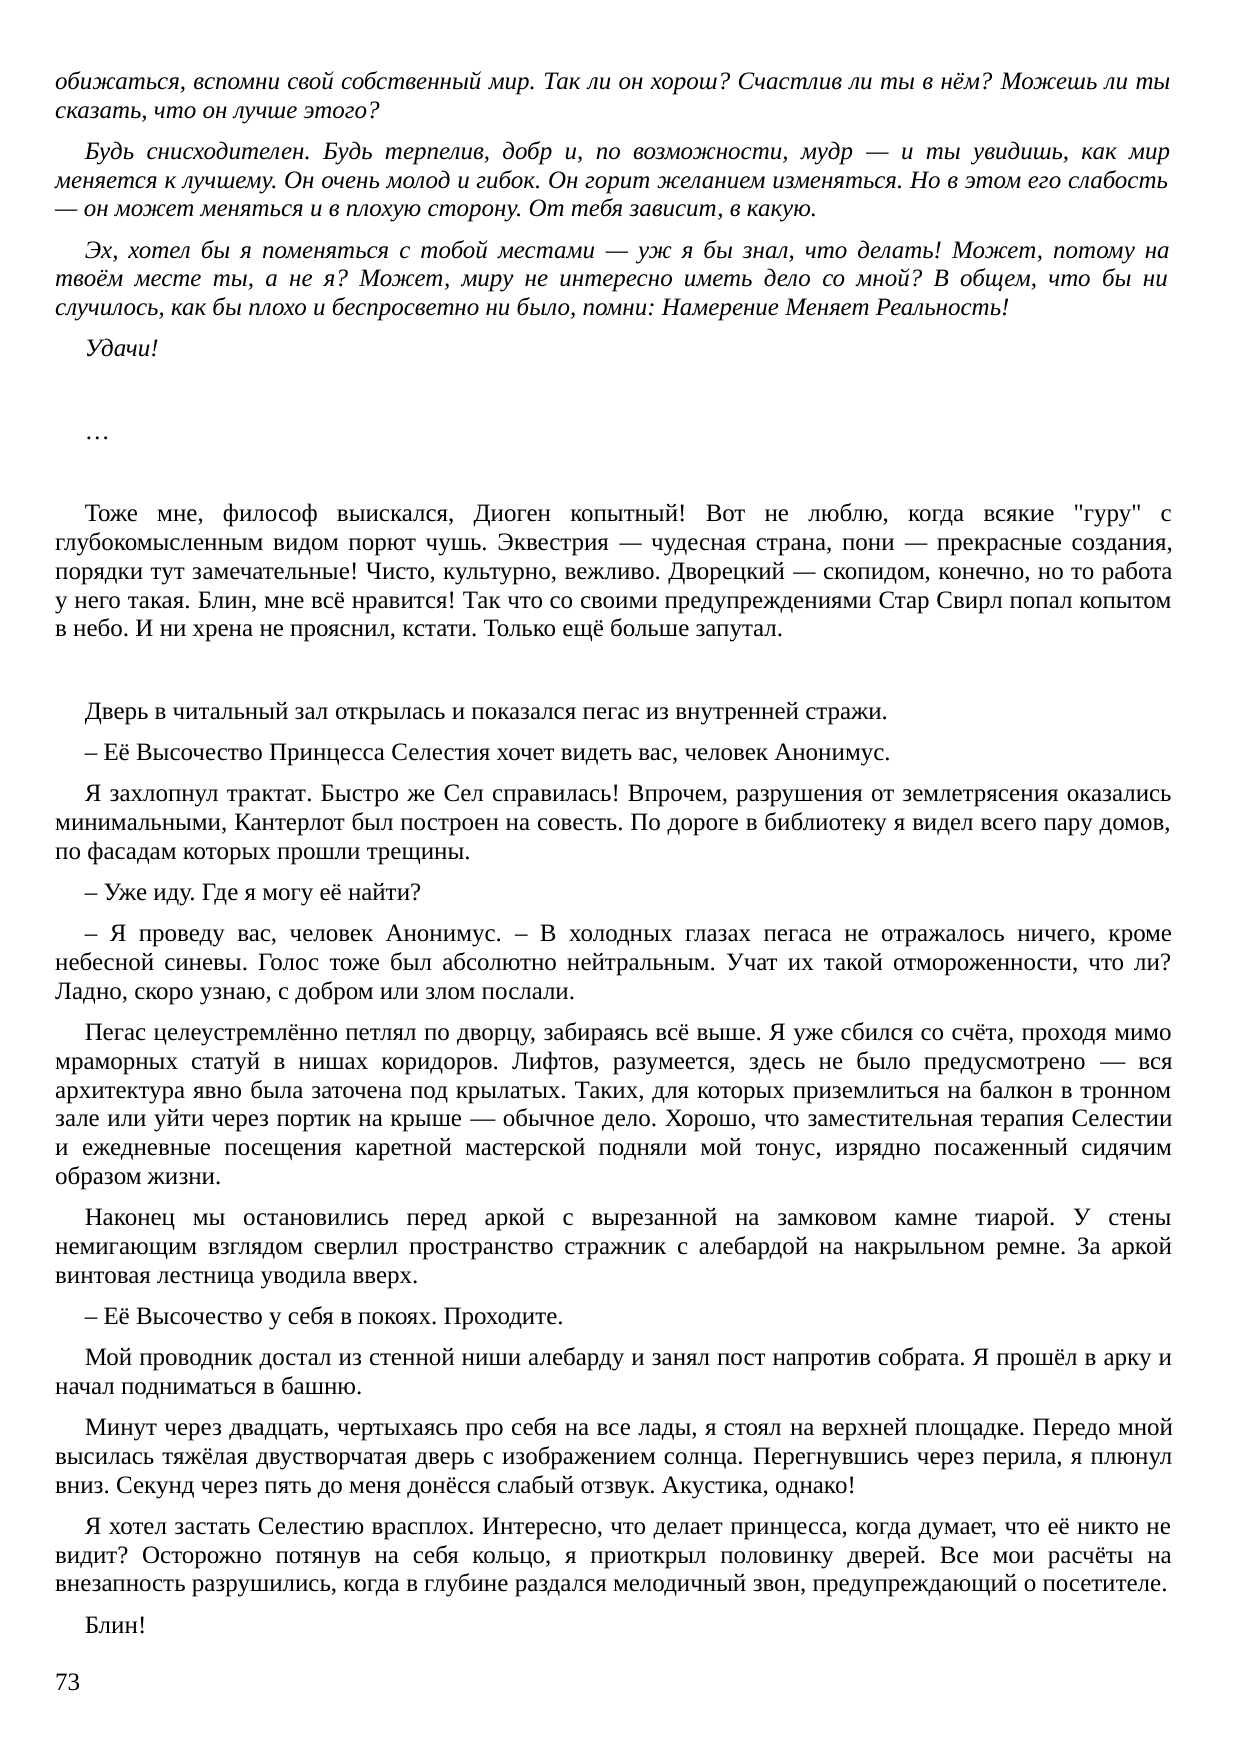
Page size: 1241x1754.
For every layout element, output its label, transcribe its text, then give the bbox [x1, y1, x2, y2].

text Дверь в читальный зал открылась и показался пегас из внутренней стражи. [55, 696, 1173, 725]
text Удачи! [55, 333, 1173, 362]
text Минут через двадцать, чертыхаясь про себя на все лады, я стоял на верхней площадке. Передо мной высилась тяжёлая двустворчатая дверь с изображением солнца. Перегнувшись через перила, я плюнул вниз. Секунд через пять до меня донёсся слабый отзвук. Акустика, однако! [55, 1412, 1173, 1498]
text Тоже мне, философ выискался, Диоген копытный! Вот не люблю, когда всякие "гуру" с глубокомысленным видом порют чушь. Эквестрия — чудесная страна, пони — прекрасные создания, порядки тут замечательные! Чисто, культурно, вежливо. Дворецкий — скопидом, конечно, но то работа у него такая. Блин, мне всё нравится! Так что со своими предупреждениями Стар Свирл попал копытом в небо. И ни хрена не прояснил, кстати. Только ещё больше запутал. [55, 498, 1173, 642]
text … [55, 416, 1173, 445]
text Мой проводник достал из стенной ниши алебарду и занял пост напротив собрата. Я прошёл в арку и начал подниматься в башню. [55, 1342, 1173, 1400]
text Блин! [55, 1610, 1173, 1638]
text – Уже иду. Где я могу её найти? [55, 877, 1173, 906]
text – Я проведу вас, человек Анонимус. – В холодных глазах пегаса не отражалось ничего, кроме небесной синевы. Голос тоже был абсолютно нейтральным. Учат их такой отмороженности, что ли? Ладно, скоро узнаю, с добром или злом послали. [55, 918, 1173, 1005]
text – Её Высочество у себя в покоях. Проходите. [55, 1301, 1173, 1330]
text Эх, хотел бы я поменяться с тобой местами — уж я бы знал, что делать! Может, потому на твоём месте ты, а не я? Может, миру не интересно иметь дело со мной? В общем, что бы ни случилось, как бы плохо и беспросветно ни было, помни: Намерение Меняет Реальность! [55, 235, 1173, 321]
text – Её Высочество Принцесса Селестия хочет видеть вас, человек Анонимус. [55, 737, 1173, 766]
text Пегас целеустремлённо петлял по дворцу, забираясь всё выше. Я уже сбился со счёта, проходя мимо мраморных статуй в нишах коридоров. Лифтов, разумеется, здесь не было предусмотрено — вся архитектура явно была заточена под крылатых. Таких, для которых приземлиться на балкон в тронном зале или уйти через портик на крыше — обычное дело. Хорошо, что заместительная терапия Селестии и ежедневные посещения каретной мастерской подняли мой тонус, изрядно посаженный сидячим образом жизни. [55, 1017, 1173, 1190]
text обижаться, вспомни свой собственный мир. Так ли он хорош? Счастлив ли ты в нём? Можешь ли ты сказать, что он лучше этого? [55, 66, 1173, 123]
text Я хотел застать Селестию врасплох. Интересно, что делает принцесса, когда думает, что её никто не видит? Осторожно потянув на себя кольцо, я приоткрыл половинку дверей. Все мои расчёты на внезапность разрушились, когда в глубине раздался мелодичный звон, предупреждающий о посетителе. [55, 1511, 1173, 1597]
text Я захлопнул трактат. Быстро же Сел справилась! Впрочем, разрушения от землетрясения оказались минимальными, Кантерлот был построен на совесть. По дороге в библиотеку я видел всего пару домов, по фасадам которых прошли трещины. [55, 778, 1173, 865]
text Будь снисходителен. Будь терпелив, добр и, по возможности, мудр — и ты увидишь, как мир меняется к лучшему. Он очень молод и гибок. Он горит желанием изменяться. Но в этом его слабость — он может меняться и в плохую сторону. От тебя зависит, в какую. [55, 136, 1173, 222]
text Наконец мы остановились перед аркой с вырезанной на замковом камне тиарой. У стены немигающим взглядом сверлил пространство стражник с алебардой на накрыльном ремне. За аркой винтовая лестница уводила вверх. [55, 1202, 1173, 1288]
